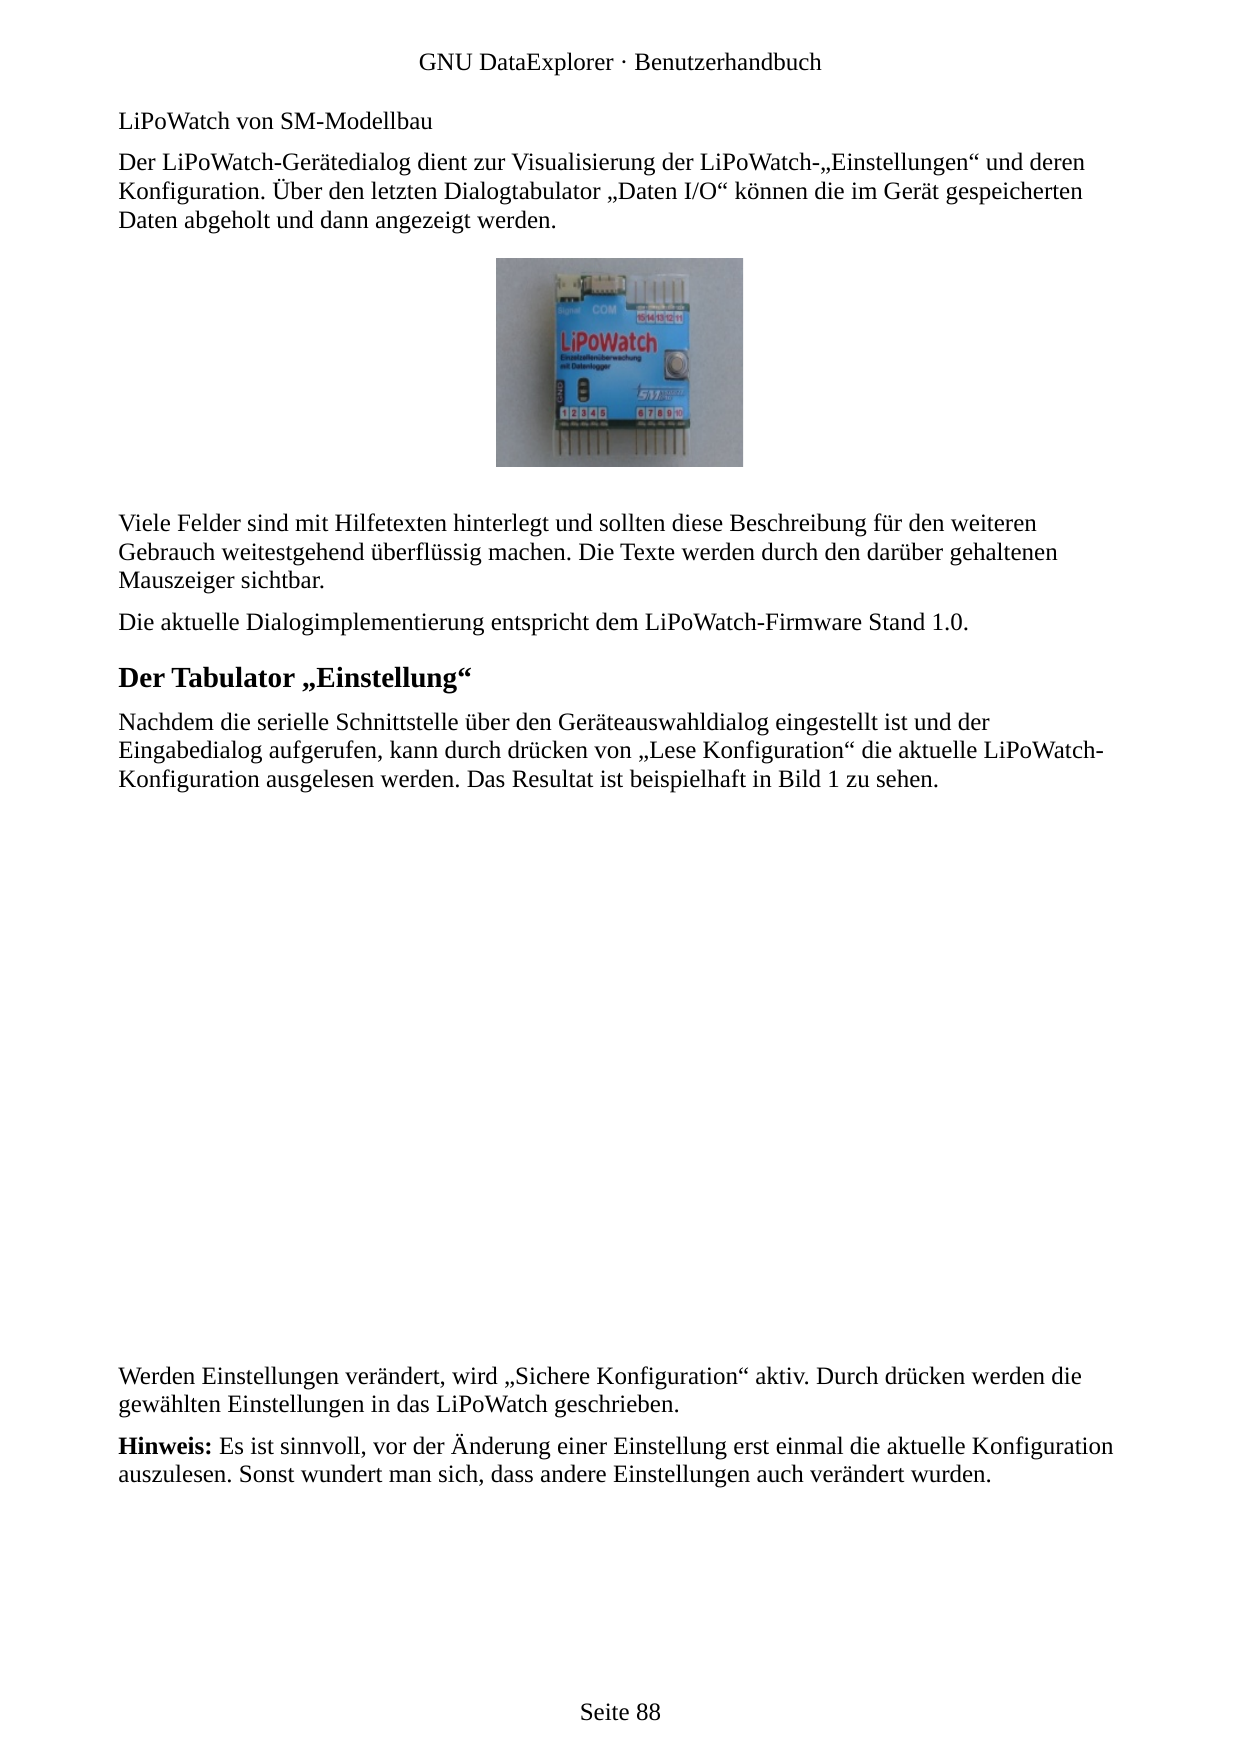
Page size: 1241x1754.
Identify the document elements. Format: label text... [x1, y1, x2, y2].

text Nachdem die serielle Schnittstelle über den Geräteauswahldialog eingestellt ist und der Eingabedialog aufgerufen, kann durch drücken von „Lese Konfiguration“ die aktuelle LiPoWatch-Konfiguration ausgelesen werden. Das Resultat ist beispielhaft in Bild 1 zu sehen. [118, 707, 1122, 793]
text Werden Einstellungen verändert, wird „Sichere Konfiguration“ aktiv. Durch drücken werden die gewählten Einstellungen in das LiPoWatch geschrieben. [118, 1361, 1122, 1418]
text Die aktuelle Dialogimplementierung entspricht dem LiPoWatch-Firmware Stand 1.0. [118, 607, 1122, 636]
subtitle Der Tabulator „Einstellung“ [118, 661, 1122, 694]
text Viele Felder sind mit Hilfetexten hinterlegt und sollten diese Beschreibung für den weiteren Gebrauch weitestgehend überflüssig machen. Die Texte werden durch den darüber gehaltenen Mauszeiger sichtbar. [118, 508, 1122, 594]
text Der LiPoWatch-Gerätedialog dient zur Visualisierung der LiPoWatch-„Einstellungen“ und deren Konfiguration. Über den letzten Dialogtabulator „Daten I/O“ können die im Gerät gespeicherten Daten abgeholt und dann angezeigt werden. [118, 147, 1122, 234]
picture [496, 258, 744, 467]
text Hinweis: Es ist sinnvoll, vor der Änderung einer Einstellung erst einmal die aktuelle Konfiguration auszulesen. Sonst wundert man sich, dass andere Einstellungen auch verändert wurden. [118, 1431, 1122, 1488]
